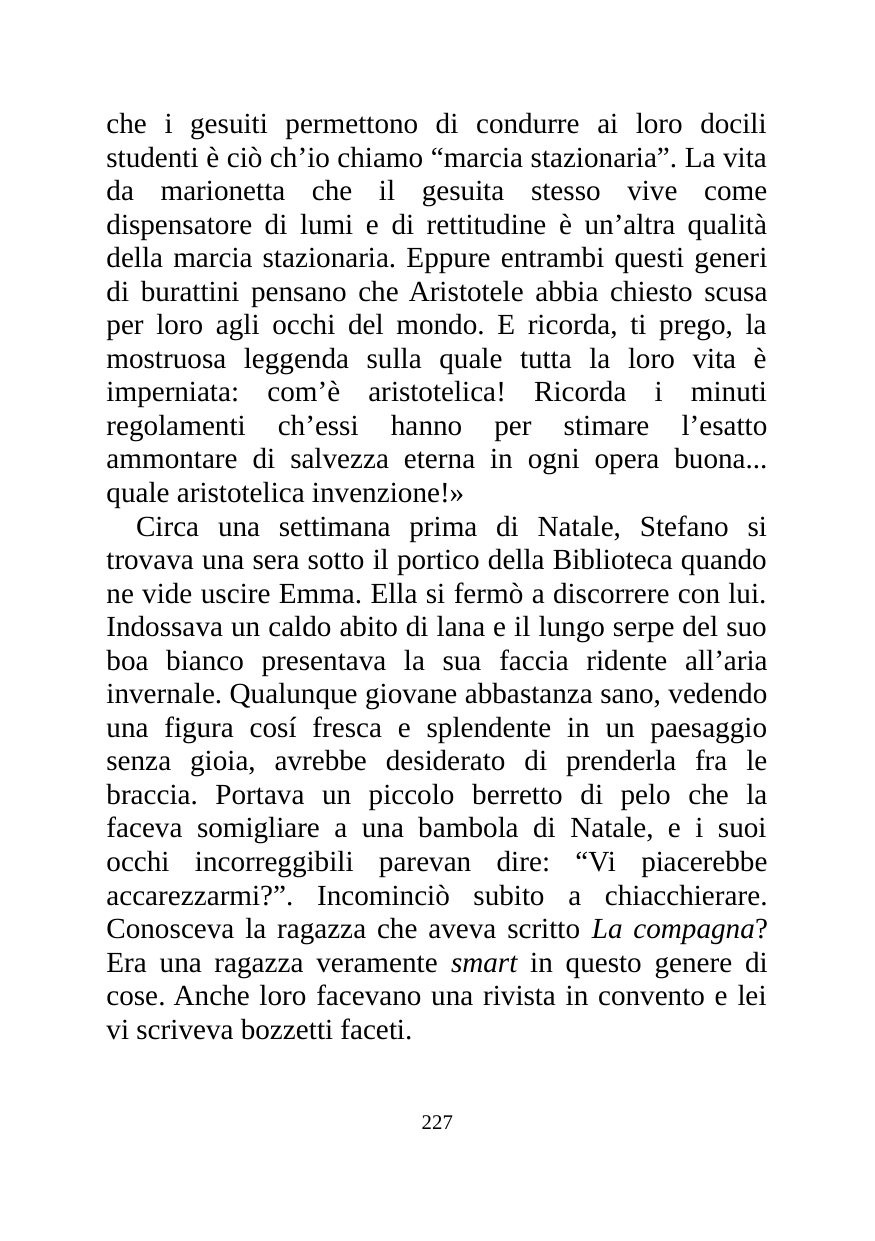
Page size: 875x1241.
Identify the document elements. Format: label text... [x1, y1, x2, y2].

text Circa una settimana prima di Natale, Stefano si trovava una sera sotto il portico della Biblioteca quando ne vide uscire Emma. Ella si fermò a discorrere con lui. Indossava un caldo abito di lana e il lungo serpe del suo boa bianco presentava la sua faccia ridente all’aria invernale. Qualunque giovane abbastanza sano, vedendo una figura cosí fresca e splendente in un paesaggio senza gioia, avrebbe desiderato di prenderla fra le braccia. Portava un piccolo berretto di pelo che la faceva somigliare a una bambola di Natale, e i suoi occhi incorreggibili parevan dire: “Vi piacerebbe accarezzarmi?”. Incominciò subito a chiacchierare. Conosceva la ragazza che aveva scritto La compagna? Era una ragazza veramente smart in questo genere di cose. Anche loro facevano una rivista in convento e lei vi scriveva bozzetti faceti. [106, 509, 768, 1045]
text che i gesuiti permettono di condurre ai loro docili studenti è ciò ch’io chiamo “marcia stazionaria”. La vita da marionetta che il gesuita stesso vive come dispensatore di lumi e di rettitudine è un’altra qualità della marcia stazionaria. Eppure entrambi questi generi di burattini pensano che Aristotele abbia chiesto scusa per loro agli occhi del mondo. E ricorda, ti prego, la mostruosa leggenda sulla quale tutta la loro vita è imperniata: com’è aristotelica! Ricorda i minuti regolamenti ch’essi hanno per stimare l’esatto ammontare di salvezza eterna in ogni opera buona... quale aristotelica invenzione!» [106, 106, 768, 509]
